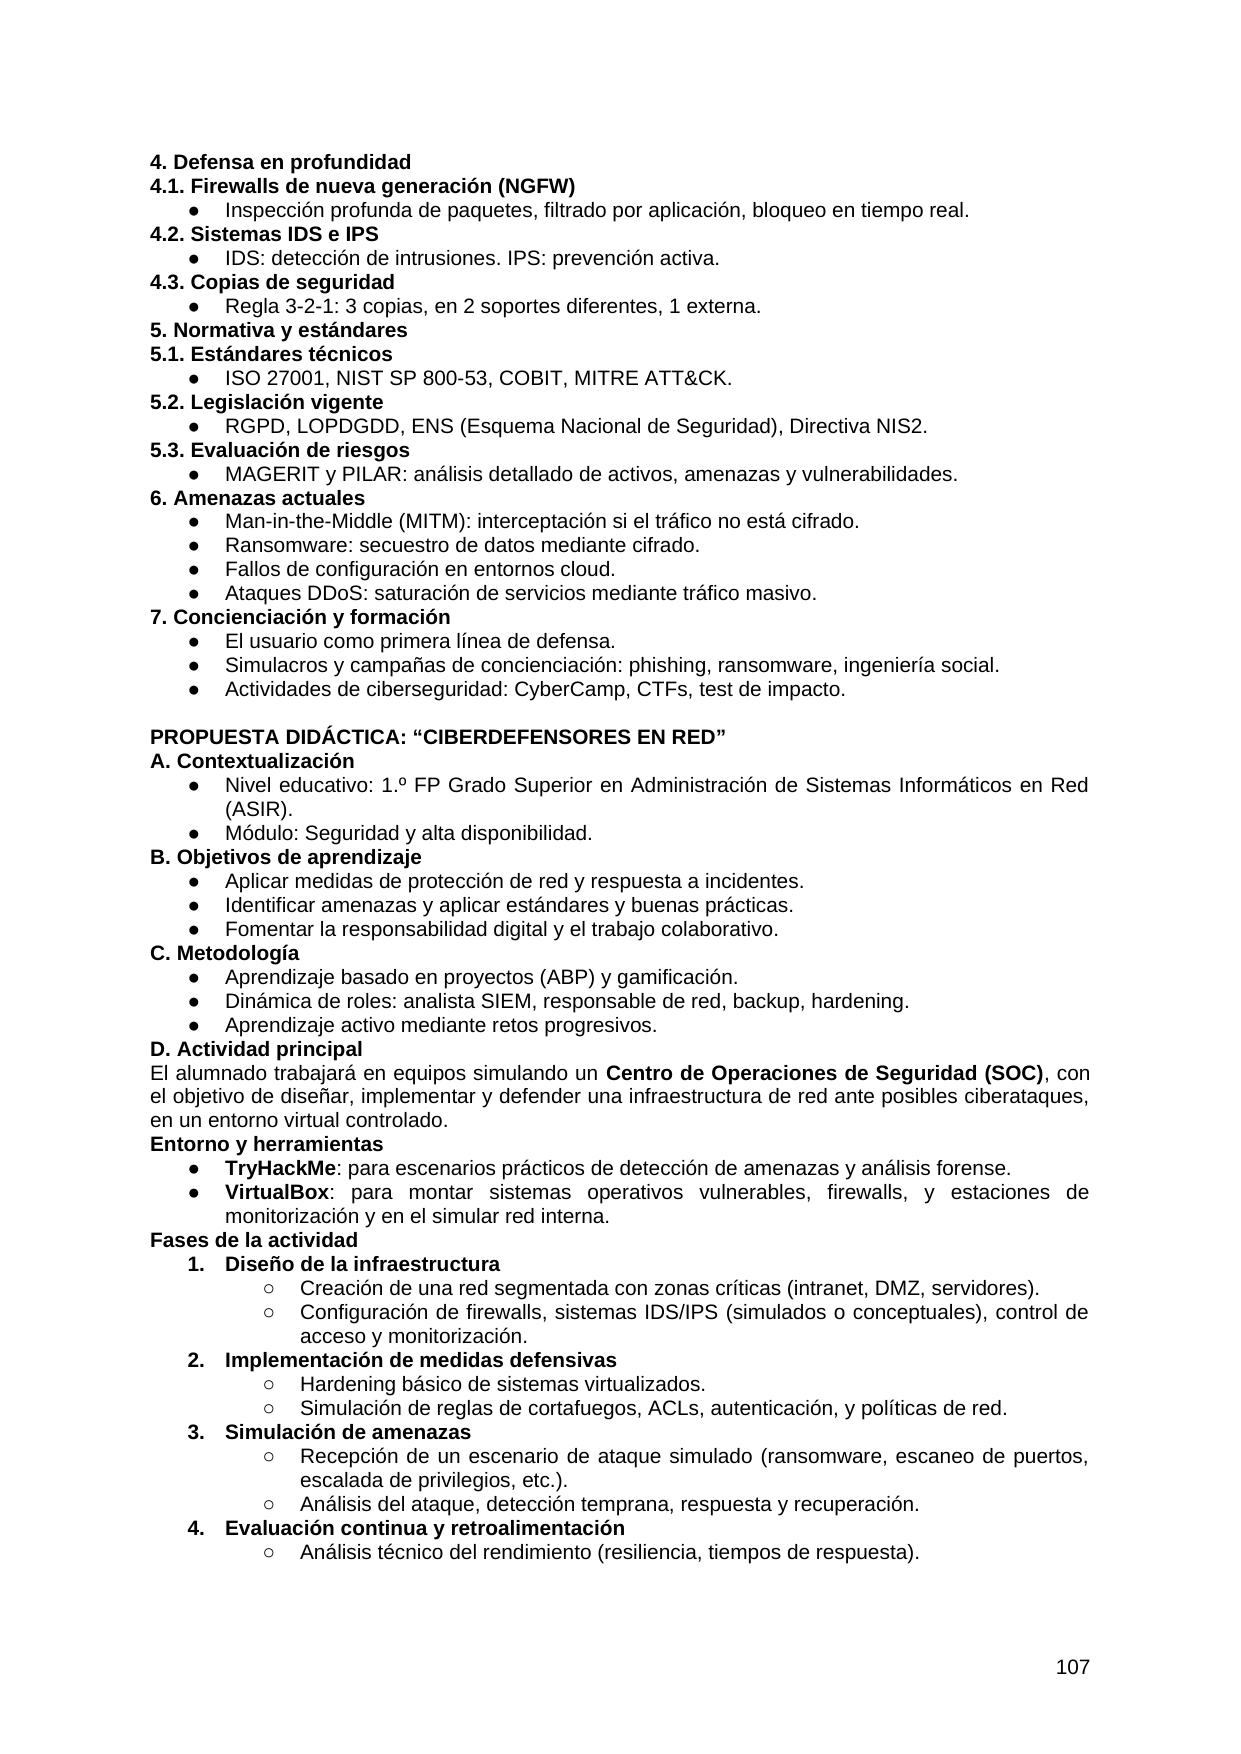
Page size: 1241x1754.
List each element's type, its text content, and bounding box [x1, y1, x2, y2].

list IDS: detección de intrusiones. IPS: prevención activa. [187, 246, 1090, 270]
list Análisis del ataque, detección temprana, respuesta y recuperación. [262, 1492, 1090, 1516]
list Evaluación continua y retroalimentación [187, 1516, 1090, 1539]
list VirtualBox: para montar sistemas operativos vulnerables, firewalls, y estaciones de monitorización y en el simular red interna. [187, 1180, 1090, 1228]
list Actividades de ciberseguridad: CyberCamp, CTFs, test de impacto. [187, 677, 1090, 701]
text 5.2. Legislación vigente [150, 389, 1090, 413]
subtitle 6. Amenazas actuales [150, 485, 1090, 509]
list TryHackMe: para escenarios prácticos de detección de amenazas y análisis forense. [187, 1156, 1090, 1180]
list Configuración de firewalls, sistemas IDS/IPS (simulados o conceptuales), control de acceso y monitorización. [262, 1300, 1090, 1348]
list Aprendizaje basado en proyectos (ABP) y gamificación. [187, 964, 1090, 988]
list Identificar amenazas y aplicar estándares y buenas prácticas. [187, 893, 1090, 917]
subtitle A. Contextualización [150, 749, 1090, 773]
subtitle 4. Defensa en profundidad [150, 150, 1090, 174]
list Recepción de un escenario de ataque simulado (ransomware, escaneo de puertos, escalada de privilegios, etc.). [262, 1444, 1090, 1492]
list Inspección profunda de paquetes, filtrado por aplicación, bloqueo en tiempo real. [187, 198, 1090, 222]
subtitle C. Metodología [150, 941, 1090, 964]
list Ransomware: secuestro de datos mediante cifrado. [187, 533, 1090, 557]
text 4.3. Copias de seguridad [150, 270, 1090, 294]
text El alumnado trabajará en equipos simulando un Centro de Operaciones de Seguridad (SOC), con el objetivo de diseñar, implementar y defender una infraestructura de red ante posibles ciberataques, en un entorno virtual controlado. [150, 1060, 1090, 1132]
list Aplicar medidas de protección de red y respuesta a incidentes. [187, 869, 1090, 893]
list ISO 27001, NIST SP 800-53, COBIT, MITRE ATT&CK. [187, 366, 1090, 389]
text 4.1. Firewalls de nueva generación (NGFW) [150, 174, 1090, 198]
subtitle PROPUESTA DIDÁCTICA: “CIBERDEFENSORES EN RED” [150, 725, 1090, 749]
list Ataques DDoS: saturación de servicios mediante tráfico masivo. [187, 581, 1090, 605]
list MAGERIT y PILAR: análisis detallado de activos, amenazas y vulnerabilidades. [187, 461, 1090, 485]
list Implementación de medidas defensivas [187, 1348, 1090, 1372]
list Análisis técnico del rendimiento (resiliencia, tiempos de respuesta). [262, 1539, 1090, 1563]
subtitle 5. Normativa y estándares [150, 318, 1090, 342]
subtitle Entorno y herramientas [150, 1132, 1090, 1156]
list Dinámica de roles: analista SIEM, responsable de red, backup, hardening. [187, 988, 1090, 1012]
list RGPD, LOPDGDD, ENS (Esquema Nacional de Seguridad), Directiva NIS2. [187, 413, 1090, 437]
text 4.2. Sistemas IDS e IPS [150, 222, 1090, 246]
list Creación de una red segmentada con zonas críticas (intranet, DMZ, servidores). [262, 1276, 1090, 1300]
list El usuario como primera línea de defensa. [187, 629, 1090, 653]
list Módulo: Seguridad y alta disponibilidad. [187, 821, 1090, 845]
text 5.3. Evaluación de riesgos [150, 437, 1090, 461]
list Hardening básico de sistemas virtualizados. [262, 1372, 1090, 1396]
subtitle D. Actividad principal [150, 1036, 1090, 1060]
list Simulación de amenazas [187, 1420, 1090, 1444]
list Man-in-the-Middle (MITM): interceptación si el tráfico no está cifrado. [187, 509, 1090, 533]
list Simulación de reglas de cortafuegos, ACLs, autenticación, y políticas de red. [262, 1396, 1090, 1420]
subtitle Fases de la actividad [150, 1228, 1090, 1252]
list Fomentar la responsabilidad digital y el trabajo colaborativo. [187, 917, 1090, 941]
list Regla 3-2-1: 3 copias, en 2 soportes diferentes, 1 externa. [187, 294, 1090, 318]
list Diseño de la infraestructura [187, 1252, 1090, 1276]
subtitle 7. Concienciación y formación [150, 605, 1090, 629]
list Aprendizaje activo mediante retos progresivos. [187, 1012, 1090, 1036]
list Simulacros y campañas de concienciación: phishing, ransomware, ingeniería social. [187, 653, 1090, 677]
list Nivel educativo: 1.º FP Grado Superior en Administración de Sistemas Informáticos en Red (ASIR). [187, 773, 1090, 821]
list Fallos de configuración en entornos cloud. [187, 557, 1090, 581]
subtitle B. Objetivos de aprendizaje [150, 845, 1090, 869]
text 5.1. Estándares técnicos [150, 342, 1090, 366]
